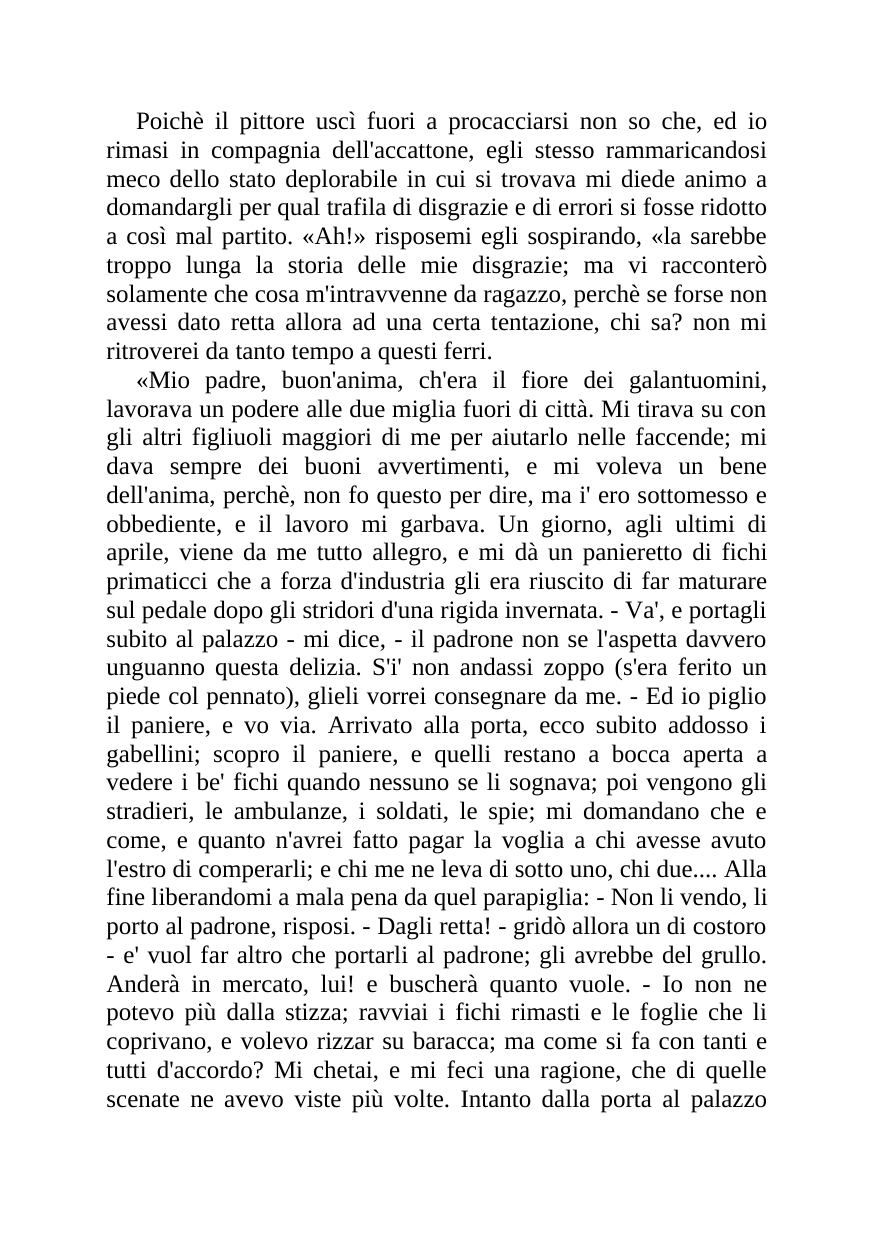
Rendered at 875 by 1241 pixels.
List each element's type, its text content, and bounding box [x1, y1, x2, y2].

text «Mio padre, buon'anima, ch'era il fiore dei galantuomini, lavorava un podere alle due miglia fuori di città. Mi tirava su con gli altri figliuoli maggiori di me per aiutarlo nelle faccende; mi dava sempre dei buoni avvertimenti, e mi voleva un bene dell'anima, perchè, non fo questo per dire, ma i' ero sottomesso e obbediente, e il lavoro mi garbava. Un giorno, agli ultimi di aprile, viene da me tutto allegro, e mi dà un panieretto di fichi primaticci che a forza d'industria gli era riuscito di far maturare sul pedale dopo gli stridori d'una rigida invernata. - Va', e portagli subito al palazzo - mi dice, - il padrone non se l'aspetta davvero unguanno questa delizia. S'i' non andassi zoppo (s'era ferito un piede col pennato), glieli vorrei consegnare da me. - Ed io piglio il paniere, e vo via. Arrivato alla porta, ecco subito addosso i gabellini; scopro il paniere, e quelli restano a bocca aperta a vedere i be' fichi quando nessuno se li sognava; poi vengono gli stradieri, le ambulanze, i soldati, le spie; mi domandano che e come, e quanto n'avrei fatto pagar la voglia a chi avesse avuto l'estro di comperarli; e chi me ne leva di sotto uno, chi due.... Alla fine liberandomi a mala pena da quel parapiglia: - Non li vendo, li porto al padrone, risposi. - Dagli retta! - gridò allora un di costoro - e' vuol far altro che portarli al padrone; gli avrebbe del grullo. Anderà in mercato, lui! e buscherà quanto vuole. - Io non ne potevo più dalla stizza; ravviai i fichi rimasti e le foglie che li coprivano, e volevo rizzar su baracca; ma come si fa con tanti e tutti d'accordo? Mi chetai, e mi feci una ragione, che di quelle scenate ne avevo viste più volte. Intanto dalla porta al palazzo [106, 365, 768, 1112]
text Poichè il pittore uscì fuori a procacciarsi non so che, ed io rimasi in compagnia dell'accattone, egli stesso rammaricandosi meco dello stato deplorabile in cui si trovava mi diede animo a domandargli per qual trafila di disgrazie e di errori si fosse ridotto a così mal partito. «Ah!» risposemi egli sospirando, «la sarebbe troppo lunga la storia delle mie disgrazie; ma vi racconterò solamente che cosa m'intravvenne da ragazzo, perchè se forse non avessi dato retta allora ad una certa tentazione, chi sa? non mi ritroverei da tanto tempo a questi ferri. [106, 106, 768, 365]
